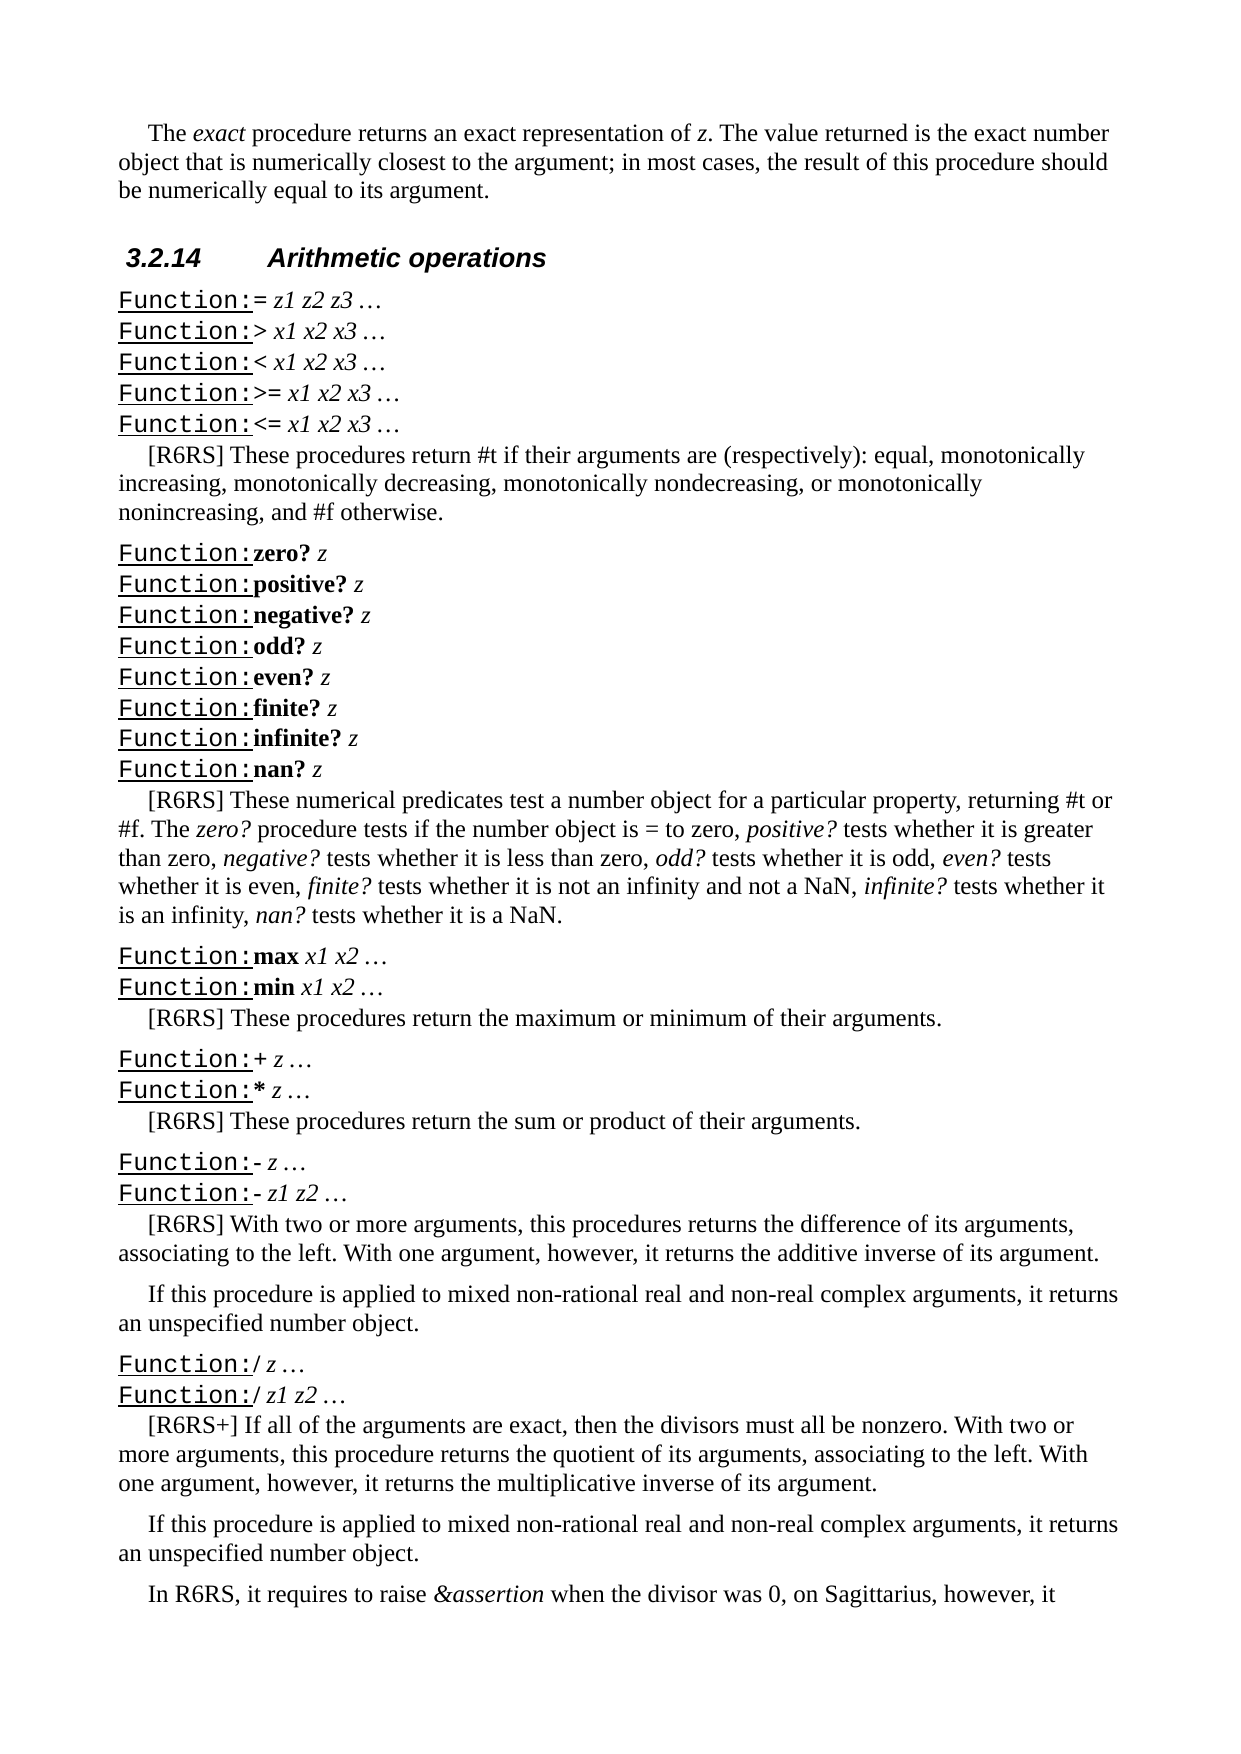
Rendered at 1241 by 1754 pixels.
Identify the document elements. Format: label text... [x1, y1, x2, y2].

text Function:/ z … [118, 1349, 1122, 1380]
text [R6RS] These procedures return the sum or product of their arguments. [118, 1106, 1122, 1135]
text Function:<= x1 x2 x3 … [118, 409, 1122, 440]
text Function:infinite? z [118, 723, 1122, 754]
text Function:- z … [118, 1147, 1122, 1178]
text Function:finite? z [118, 693, 1122, 723]
text [R6RS] These numerical predicates test a number object for a particular property, returning #t or #f. The zero? procedure tests if the number object is = to zero, positive? tests whether it is greater than zero, negative? tests whether it is less than zero, odd? tests whether it is odd, even? tests whether it is even, finite? tests whether it is not an infinity and not a NaN, infinite? tests whether it is an infinity, nan? tests whether it is a NaN. [118, 785, 1122, 929]
text Function:odd? z [118, 631, 1122, 662]
text Function:nan? z [118, 754, 1122, 785]
text [R6RS+] If all of the arguments are exact, then the divisors must all be nonzero. With two or more arguments, this procedure returns the quotient of its arguments, associating to the left. With one argument, however, it returns the multiplicative inverse of its argument. [118, 1411, 1122, 1497]
text Function:even? z [118, 662, 1122, 693]
text Function:max x1 x2 … [118, 941, 1122, 972]
text Function:positive? z [118, 569, 1122, 600]
text Function:> x1 x2 x3 … [118, 316, 1122, 347]
text If this procedure is applied to mixed non-rational real and non-real complex arguments, it returns an unspecified number object. [118, 1509, 1122, 1567]
text [R6RS] These procedures return the maximum or minimum of their arguments. [118, 1003, 1122, 1032]
text Function:+ z … [118, 1044, 1122, 1075]
text Function:= z1 z2 z3 … [118, 286, 1122, 316]
text Function:- z1 z2 … [118, 1178, 1122, 1209]
text Function:< x1 x2 x3 … [118, 347, 1122, 378]
text Function:>= x1 x2 x3 … [118, 378, 1122, 409]
text In R6RS, it requires to raise &assertion when the divisor was 0, on Sagittarius, however, it [118, 1579, 1122, 1608]
text [R6RS] These procedures return #t if their arguments are (respectively): equal, monotonically increasing, monotonically decreasing, monotonically nondecreasing, or monotonically nonincreasing, and #f otherwise. [118, 440, 1122, 526]
text Function:zero? z [118, 538, 1122, 569]
text Function:min x1 x2 … [118, 972, 1122, 1003]
text If this procedure is applied to mixed non-rational real and non-real complex arguments, it returns an unspecified number object. [118, 1279, 1122, 1336]
text [R6RS] With two or more arguments, this procedures returns the difference of its arguments, associating to the left. With one argument, however, it returns the additive inverse of its argument. [118, 1209, 1122, 1266]
text Function:/ z1 z2 … [118, 1380, 1122, 1411]
text Function:negative? z [118, 600, 1122, 631]
text The exact procedure returns an exact representation of z. The value returned is the exact number object that is numerically closest to the argument; in most cases, the result of this procedure should be numerically equal to its argument. [118, 118, 1122, 204]
subtitle Arithmetic operations [118, 242, 1122, 273]
text Function:* z … [118, 1075, 1122, 1106]
